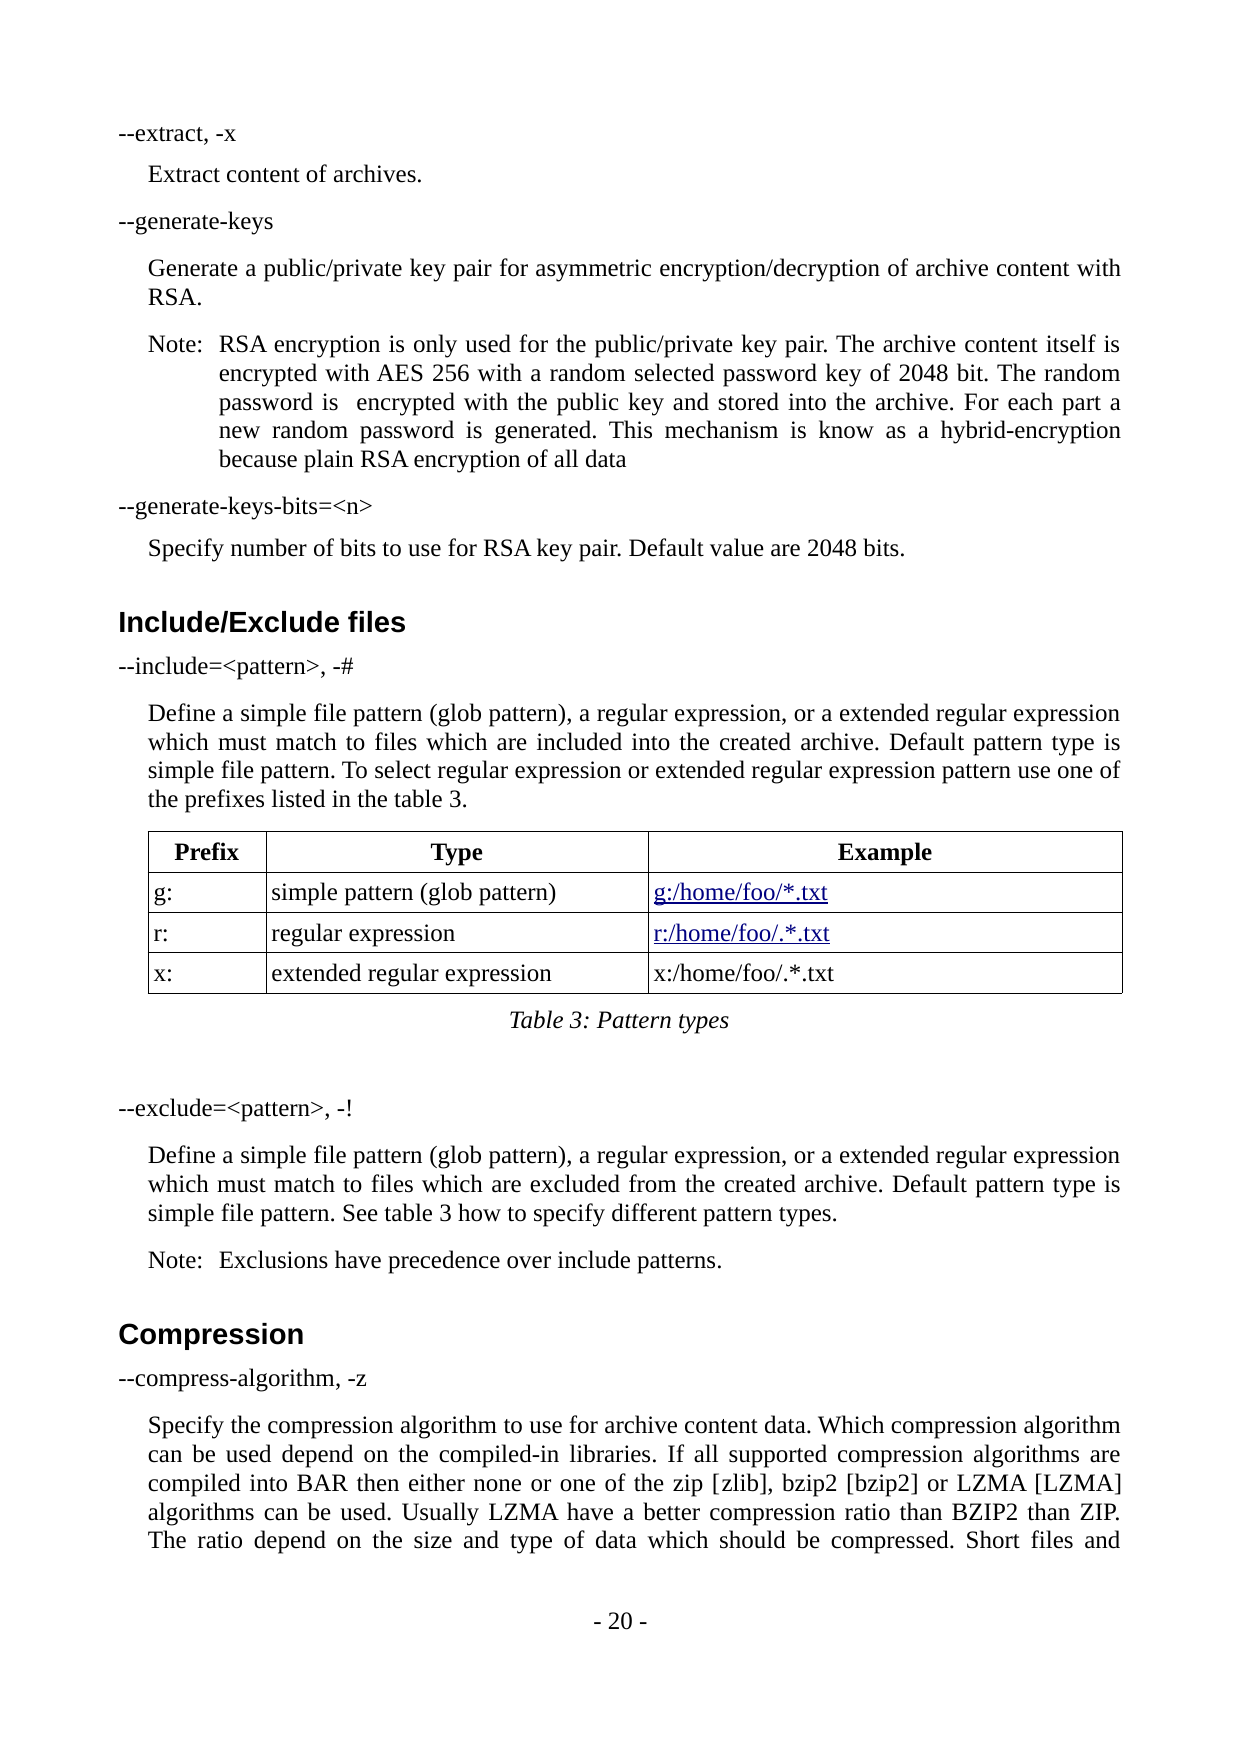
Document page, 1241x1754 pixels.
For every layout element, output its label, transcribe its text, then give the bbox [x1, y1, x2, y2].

text --extract, -x [118, 118, 1122, 147]
table_cell g: [149, 873, 266, 912]
table_cell g:/home/foo/*.txt [649, 873, 1122, 912]
text --generate-keys-bits=<n> [118, 491, 1122, 520]
table_cell simple pattern (glob pattern) [267, 873, 648, 912]
table_cell r:/home/foo/.*.txt [649, 913, 1122, 952]
subtitle Compression [118, 1317, 1122, 1351]
table_header Type [267, 832, 648, 872]
table_header Prefix [149, 832, 266, 872]
title --include=<pattern>, -# [118, 651, 1122, 679]
text Specify the compression algorithm to use for archive content data. Which compression algorithm can be used depend on the compiled-in libraries. If all supported compression algorithms are compiled into BAR then either none or one of the zip [zlib], bzip2 [bzip2] or LZMA [LZMA] algorithms can be used. Usually LZMA have a better compression ratio than BZIP2 than ZIP. The ratio depend on the size and type of data which should be compressed. Short files and [148, 1410, 1122, 1554]
table_cell x: [149, 953, 266, 992]
text Generate a public/private key pair for asymmetric encryption/decryption of archive content with RSA. [148, 253, 1122, 311]
text Specify number of bits to use for RSA key pair. Default value are 2048 bits. [148, 533, 1122, 561]
text Note: Exclusions have precedence over include patterns. [148, 1245, 1122, 1274]
table_cell r: [149, 913, 266, 952]
text Define a simple file pattern (glob pattern), a regular expression, or a extended regular expression which must match to files which are excluded from the created archive. Default pattern type is simple file pattern. See table 3 how to specify different pattern types. [148, 1141, 1122, 1227]
table_cell regular expression [267, 913, 648, 952]
title --compress-algorithm, -z [118, 1363, 1122, 1392]
table_cell extended regular expression [267, 953, 648, 992]
title --exclude=<pattern>, -! [118, 1093, 1122, 1122]
title --generate-keys [118, 206, 1122, 235]
table_cell x:/home/foo/.*.txt [649, 953, 1122, 992]
text Extract content of archives. [148, 159, 1122, 188]
table_header Example [649, 832, 1122, 872]
subtitle Include/Exclude files [118, 605, 1122, 638]
text Table 3: Pattern types [118, 1005, 1122, 1034]
text Note: RSA encryption is only used for the public/private key pair. The archive content itself is encrypted with AES 256 with a random selected password key of 2048 bit. The random password is encrypted with the public key and stored into the archive. For each part a new random password is generated. This mechanism is know as a hybrid-encryption because plain RSA encryption of all data [148, 329, 1122, 473]
text Define a simple file pattern (glob pattern), a regular expression, or a extended regular expression which must match to files which are included into the created archive. Default pattern type is simple file pattern. To select regular expression or extended regular expression pattern use one of the prefixes listed in the table 3. [148, 698, 1122, 813]
